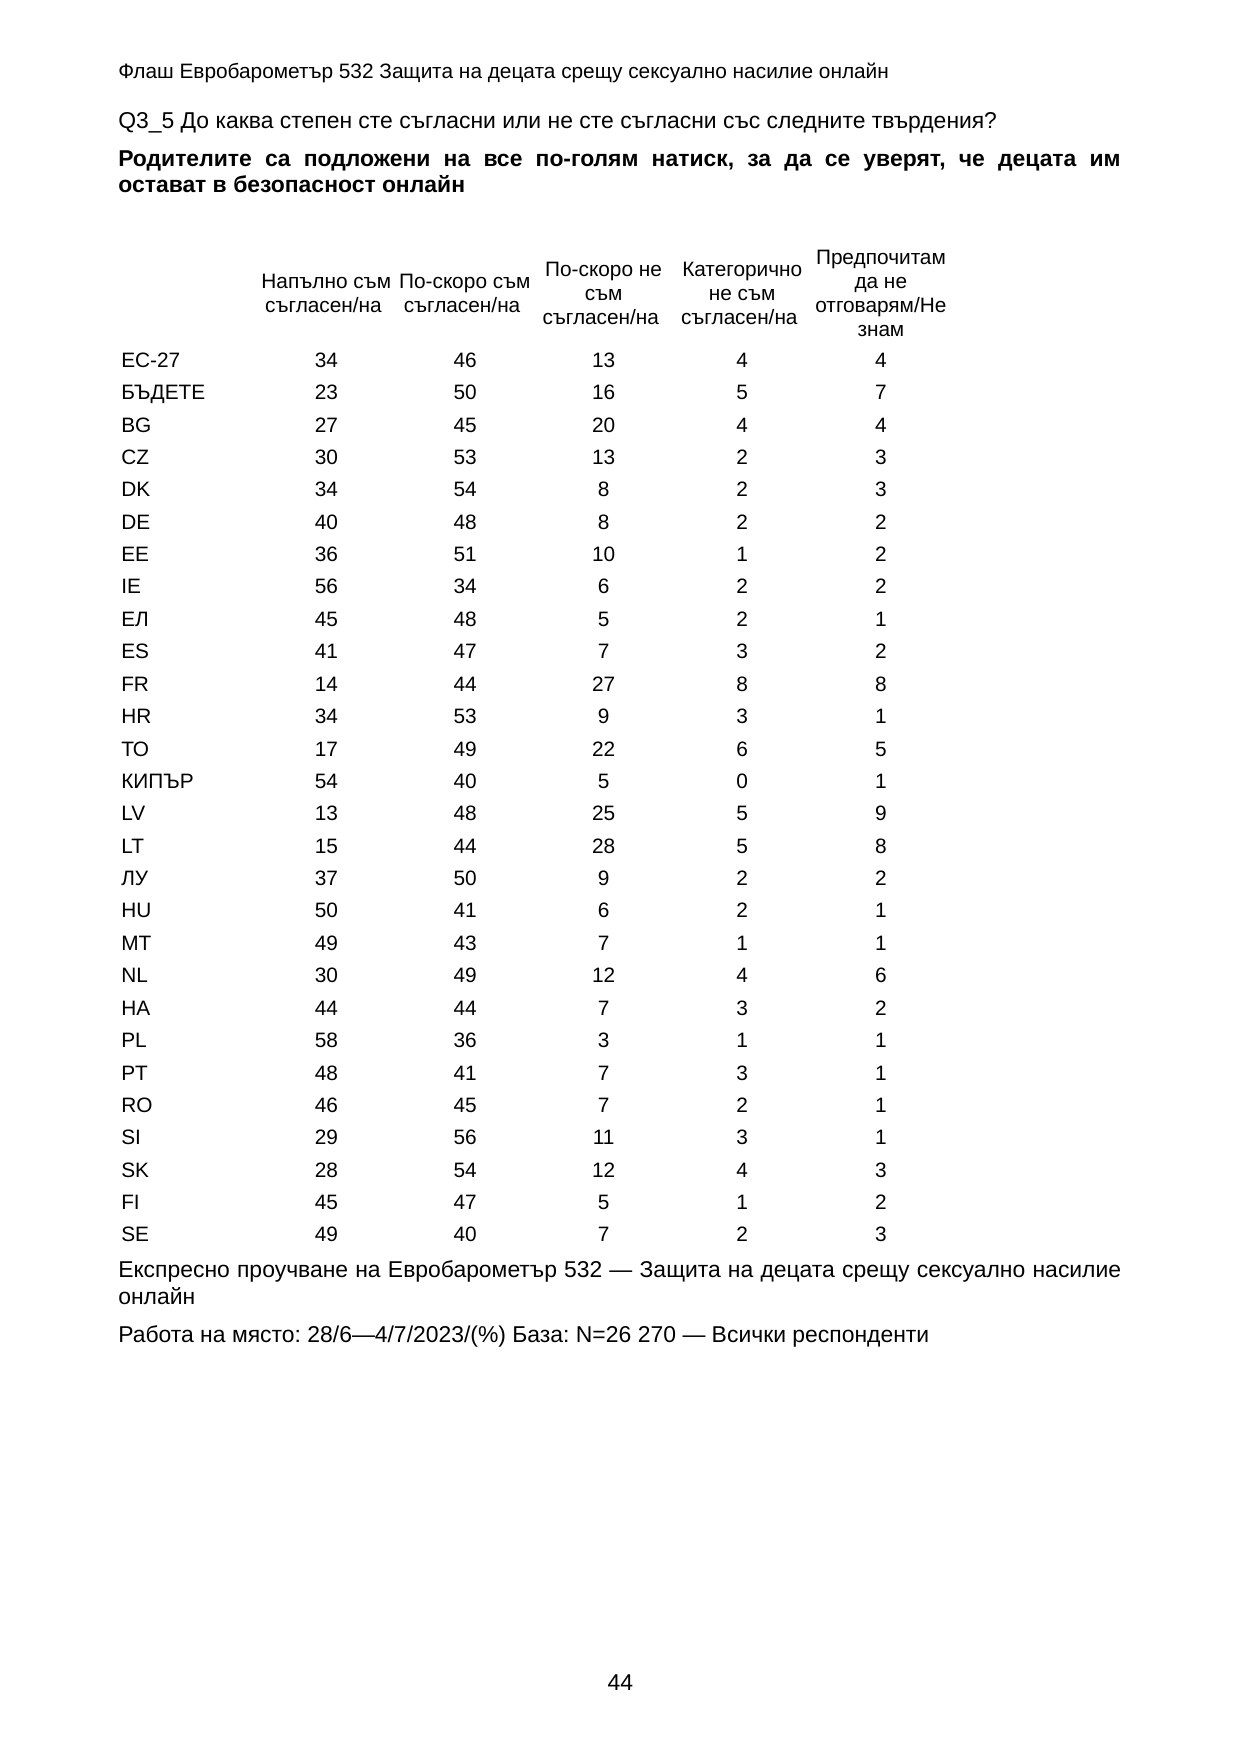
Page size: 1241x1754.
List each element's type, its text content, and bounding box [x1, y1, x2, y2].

table_cell 27 [534, 668, 673, 700]
table_cell ES [118, 635, 257, 667]
table_cell 56 [257, 570, 395, 603]
table_cell 48 [395, 797, 534, 829]
table_cell 5 [534, 765, 673, 797]
table_cell 2 [811, 538, 950, 570]
table_cell 2 [673, 441, 811, 473]
table_cell 30 [257, 441, 395, 473]
table_cell 12 [534, 1153, 673, 1186]
table_cell 9 [534, 700, 673, 732]
table_cell 50 [395, 862, 534, 894]
table_cell 2 [673, 473, 811, 505]
table_cell КИПЪР [118, 765, 257, 797]
table_cell 4 [673, 344, 811, 376]
table_cell 9 [811, 797, 950, 829]
table_cell 5 [673, 829, 811, 862]
table_cell 3 [811, 473, 950, 505]
table_cell 2 [673, 603, 811, 635]
table_header Категорично не съм съгласен/на [673, 242, 811, 343]
table_cell 8 [534, 473, 673, 505]
table_cell 29 [257, 1121, 395, 1153]
table_cell 8 [534, 505, 673, 538]
table_cell ЕС-27 [118, 344, 257, 376]
table_cell 17 [257, 732, 395, 764]
table_cell FR [118, 668, 257, 700]
table_cell 3 [673, 1056, 811, 1088]
table_cell HR [118, 700, 257, 732]
table_cell DK [118, 473, 257, 505]
table_cell 45 [395, 408, 534, 441]
table_cell БЪДЕТЕ [118, 376, 257, 408]
table_cell 4 [811, 408, 950, 441]
table_cell 7 [534, 1089, 673, 1121]
table_cell 9 [534, 862, 673, 894]
table_cell 7 [534, 927, 673, 959]
table_cell 4 [673, 408, 811, 441]
table_cell 2 [811, 862, 950, 894]
table_cell 6 [534, 570, 673, 603]
table_cell 49 [257, 1218, 395, 1251]
table_cell 50 [257, 894, 395, 927]
table_cell 3 [673, 700, 811, 732]
table_cell PT [118, 1056, 257, 1088]
table_header Предпочитам да не отговарям/Не знам [811, 242, 950, 343]
table_cell 49 [257, 927, 395, 959]
table_cell 49 [395, 959, 534, 991]
table_cell 37 [257, 862, 395, 894]
table_cell LV [118, 797, 257, 829]
table_cell 5 [811, 732, 950, 764]
table_cell 44 [395, 829, 534, 862]
table_cell DE [118, 505, 257, 538]
text Q3_5 До каква степен сте съгласни или не сте съгласни със следните твърдения? [118, 107, 1122, 133]
table_cell 48 [257, 1056, 395, 1088]
table_cell 47 [395, 635, 534, 667]
table_cell 3 [673, 635, 811, 667]
table_cell FI [118, 1186, 257, 1218]
table_cell HU [118, 894, 257, 927]
table_cell 6 [534, 894, 673, 927]
table_cell 1 [811, 1089, 950, 1121]
table_cell 3 [811, 441, 950, 473]
table_cell 1 [811, 927, 950, 959]
table_cell 2 [811, 635, 950, 667]
table_cell 45 [257, 603, 395, 635]
table_cell PL [118, 1024, 257, 1056]
table_cell 44 [395, 668, 534, 700]
table_cell 4 [673, 1153, 811, 1186]
table_cell 54 [395, 1153, 534, 1186]
table_cell 6 [811, 959, 950, 991]
table_cell 53 [395, 441, 534, 473]
table_cell SE [118, 1218, 257, 1251]
table_cell 8 [811, 829, 950, 862]
table_cell 11 [534, 1121, 673, 1153]
table_cell 2 [811, 570, 950, 603]
table_cell 8 [673, 668, 811, 700]
text Родителите са подложени на все по-голям натиск, за да се уверят, че децата им остават в безопасност онлайн [118, 145, 1122, 198]
table_cell NL [118, 959, 257, 991]
table_cell 48 [395, 603, 534, 635]
table_header [118, 242, 257, 343]
table_cell 44 [395, 991, 534, 1024]
table_cell 54 [257, 765, 395, 797]
table_cell 58 [257, 1024, 395, 1056]
table_cell 4 [673, 959, 811, 991]
table_cell CZ [118, 441, 257, 473]
table_cell 7 [534, 635, 673, 667]
table_cell 36 [395, 1024, 534, 1056]
table_cell НА [118, 991, 257, 1024]
table_cell 23 [257, 376, 395, 408]
table_cell 41 [257, 635, 395, 667]
table_cell SK [118, 1153, 257, 1186]
text Експресно проучване на Евробарометър 532 — Защита на децата срещу сексуално насилие онлайн [118, 1256, 1122, 1309]
table_cell 30 [257, 959, 395, 991]
table_cell 10 [534, 538, 673, 570]
table_cell 20 [534, 408, 673, 441]
table_cell 41 [395, 1056, 534, 1088]
table_cell 7 [534, 1056, 673, 1088]
table_cell 1 [811, 894, 950, 927]
table_cell 5 [534, 1186, 673, 1218]
table_cell 2 [673, 894, 811, 927]
table_cell 50 [395, 376, 534, 408]
table_cell 40 [395, 765, 534, 797]
table_cell 27 [257, 408, 395, 441]
table_cell 7 [534, 1218, 673, 1251]
table_cell 1 [673, 1024, 811, 1056]
table_cell ТО [118, 732, 257, 764]
table_cell 2 [673, 1089, 811, 1121]
table_cell 4 [811, 344, 950, 376]
table_cell 34 [257, 473, 395, 505]
table_cell 3 [673, 1121, 811, 1153]
table_cell 51 [395, 538, 534, 570]
table_cell 22 [534, 732, 673, 764]
table_cell 2 [673, 862, 811, 894]
table_cell 3 [811, 1218, 950, 1251]
table_cell 0 [673, 765, 811, 797]
table_cell 1 [673, 538, 811, 570]
table_cell 1 [811, 700, 950, 732]
table_cell 53 [395, 700, 534, 732]
table_cell 5 [673, 797, 811, 829]
table_cell 43 [395, 927, 534, 959]
table_header Напълно съм съгласен/на [257, 242, 395, 343]
table_cell 28 [534, 829, 673, 862]
table_cell 36 [257, 538, 395, 570]
table_cell 2 [673, 1218, 811, 1251]
table_cell 13 [257, 797, 395, 829]
table_cell 14 [257, 668, 395, 700]
table_cell 49 [395, 732, 534, 764]
table_cell ЕЛ [118, 603, 257, 635]
table_cell 45 [257, 1186, 395, 1218]
table_cell 6 [673, 732, 811, 764]
table_cell 46 [257, 1089, 395, 1121]
text Работа на място: 28/6—4/7/2023/(%) База: N=26 270 — Всички респонденти [118, 1321, 1122, 1347]
table_header По-скоро съм съгласен/на [395, 242, 534, 343]
table_cell 13 [534, 441, 673, 473]
table_cell 48 [395, 505, 534, 538]
table_cell BG [118, 408, 257, 441]
table_cell 1 [811, 1024, 950, 1056]
table_cell 34 [395, 570, 534, 603]
table_cell 54 [395, 473, 534, 505]
table_header По-скоро не съм съгласен/на [534, 242, 673, 343]
table_cell EE [118, 538, 257, 570]
table_cell 1 [811, 1056, 950, 1088]
table_cell 28 [257, 1153, 395, 1186]
table_cell 2 [673, 570, 811, 603]
table_cell 46 [395, 344, 534, 376]
table_cell 1 [811, 603, 950, 635]
table_cell 5 [534, 603, 673, 635]
table_cell 16 [534, 376, 673, 408]
table_cell MT [118, 927, 257, 959]
table_cell 3 [811, 1153, 950, 1186]
table_cell 3 [534, 1024, 673, 1056]
table_cell 5 [673, 376, 811, 408]
table_cell 7 [811, 376, 950, 408]
table_cell 2 [811, 505, 950, 538]
table_cell ЛУ [118, 862, 257, 894]
table_cell 45 [395, 1089, 534, 1121]
table_cell 40 [395, 1218, 534, 1251]
table_cell 3 [673, 991, 811, 1024]
table_cell 1 [811, 1121, 950, 1153]
table_cell 12 [534, 959, 673, 991]
table_cell 1 [673, 1186, 811, 1218]
table_cell 41 [395, 894, 534, 927]
table_cell RO [118, 1089, 257, 1121]
table_cell 56 [395, 1121, 534, 1153]
table_cell LT [118, 829, 257, 862]
table_cell 13 [534, 344, 673, 376]
table_cell 25 [534, 797, 673, 829]
table_cell 34 [257, 344, 395, 376]
table_cell 44 [257, 991, 395, 1024]
table_cell 1 [811, 765, 950, 797]
table_cell 8 [811, 668, 950, 700]
table_cell SI [118, 1121, 257, 1153]
table_cell 40 [257, 505, 395, 538]
table_cell 47 [395, 1186, 534, 1218]
table_cell 7 [534, 991, 673, 1024]
table_cell 15 [257, 829, 395, 862]
table_cell IE [118, 570, 257, 603]
table_cell 2 [811, 991, 950, 1024]
table_cell 1 [673, 927, 811, 959]
table_cell 2 [673, 505, 811, 538]
table_cell 2 [811, 1186, 950, 1218]
table_cell 34 [257, 700, 395, 732]
